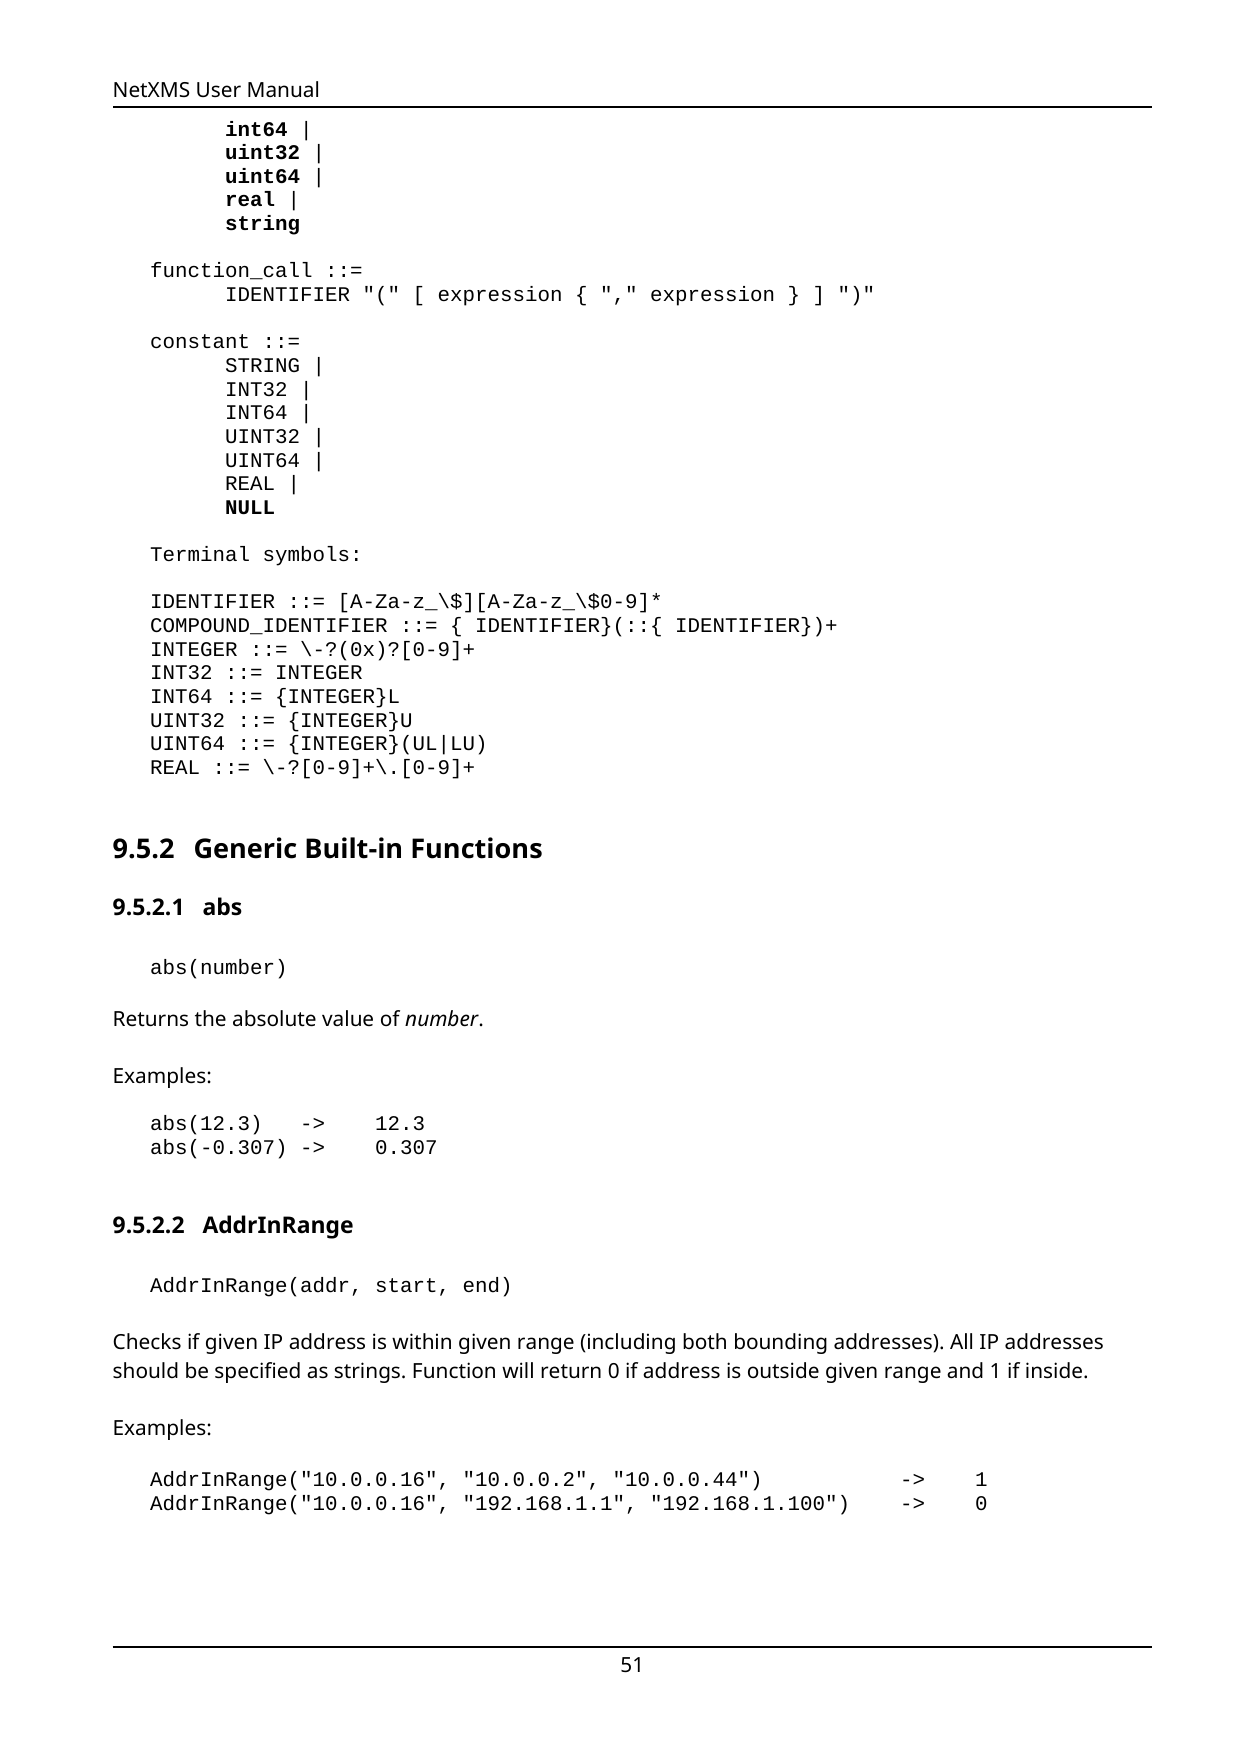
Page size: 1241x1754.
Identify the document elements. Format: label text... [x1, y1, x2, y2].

text uint64 | [150, 166, 1152, 189]
text INT32 ::= INTEGER [150, 662, 1152, 686]
text INT64 ::= {INTEGER}L [150, 686, 1152, 710]
text int64 | [150, 118, 1152, 142]
text abs(-0.307) -> 0.307 [150, 1137, 1152, 1161]
text Checks if given IP address is within given range (including both bounding addresses). All IP addresses should be specified as strings. Function will return 0 if address is outside given range and 1 if inside. [112, 1327, 1152, 1384]
text AddrInRange(addr, start, end) [150, 1275, 1152, 1299]
subtitle Generic Built-in Functions [112, 829, 1152, 866]
text AddrInRange("10.0.0.16", "10.0.0.2", "10.0.0.44") -> 1 [150, 1469, 1152, 1493]
text IDENTIFIER ::= [A-Za-z_\$][A-Za-z_\$0-9]* [150, 591, 1152, 615]
text uint32 | [150, 142, 1152, 166]
text AddrInRange("10.0.0.16", "192.168.1.1", "192.168.1.100") -> 0 [150, 1493, 1152, 1517]
text COMPOUND_IDENTIFIER ::= { IDENTIFIER}(::{ IDENTIFIER})+ [150, 615, 1152, 639]
text Examples: [112, 1413, 1152, 1441]
text UINT64 ::= {INTEGER}(UL|LU) [150, 733, 1152, 757]
text Returns the absolute value of number. [112, 1004, 1152, 1033]
text UINT64 | [150, 449, 1152, 473]
text INTEGER ::= \-?(0x)?[0-9]+ [150, 639, 1152, 662]
text Examples: [112, 1061, 1152, 1090]
text REAL ::= \-?[0-9]+\.[0-9]+ [150, 757, 1152, 781]
text abs(number) [150, 957, 1152, 981]
text UINT32 ::= {INTEGER}U [150, 710, 1152, 733]
subtitle AddrInRange [112, 1209, 1152, 1241]
text UINT32 | [150, 426, 1152, 449]
text INT32 | [150, 379, 1152, 402]
text NULL [150, 497, 1152, 521]
text INT64 | [150, 402, 1152, 426]
text string [150, 213, 1152, 237]
text function_call ::= [150, 260, 1152, 284]
subtitle abs [112, 891, 1152, 922]
text STRING | [150, 355, 1152, 379]
text abs(12.3) -> 12.3 [150, 1113, 1152, 1137]
text IDENTIFIER "(" [ expression { "," expression } ] ")" [150, 284, 1152, 308]
text Terminal symbols: [150, 544, 1152, 568]
text real | [150, 189, 1152, 213]
text REAL | [150, 473, 1152, 497]
text constant ::= [150, 331, 1152, 355]
